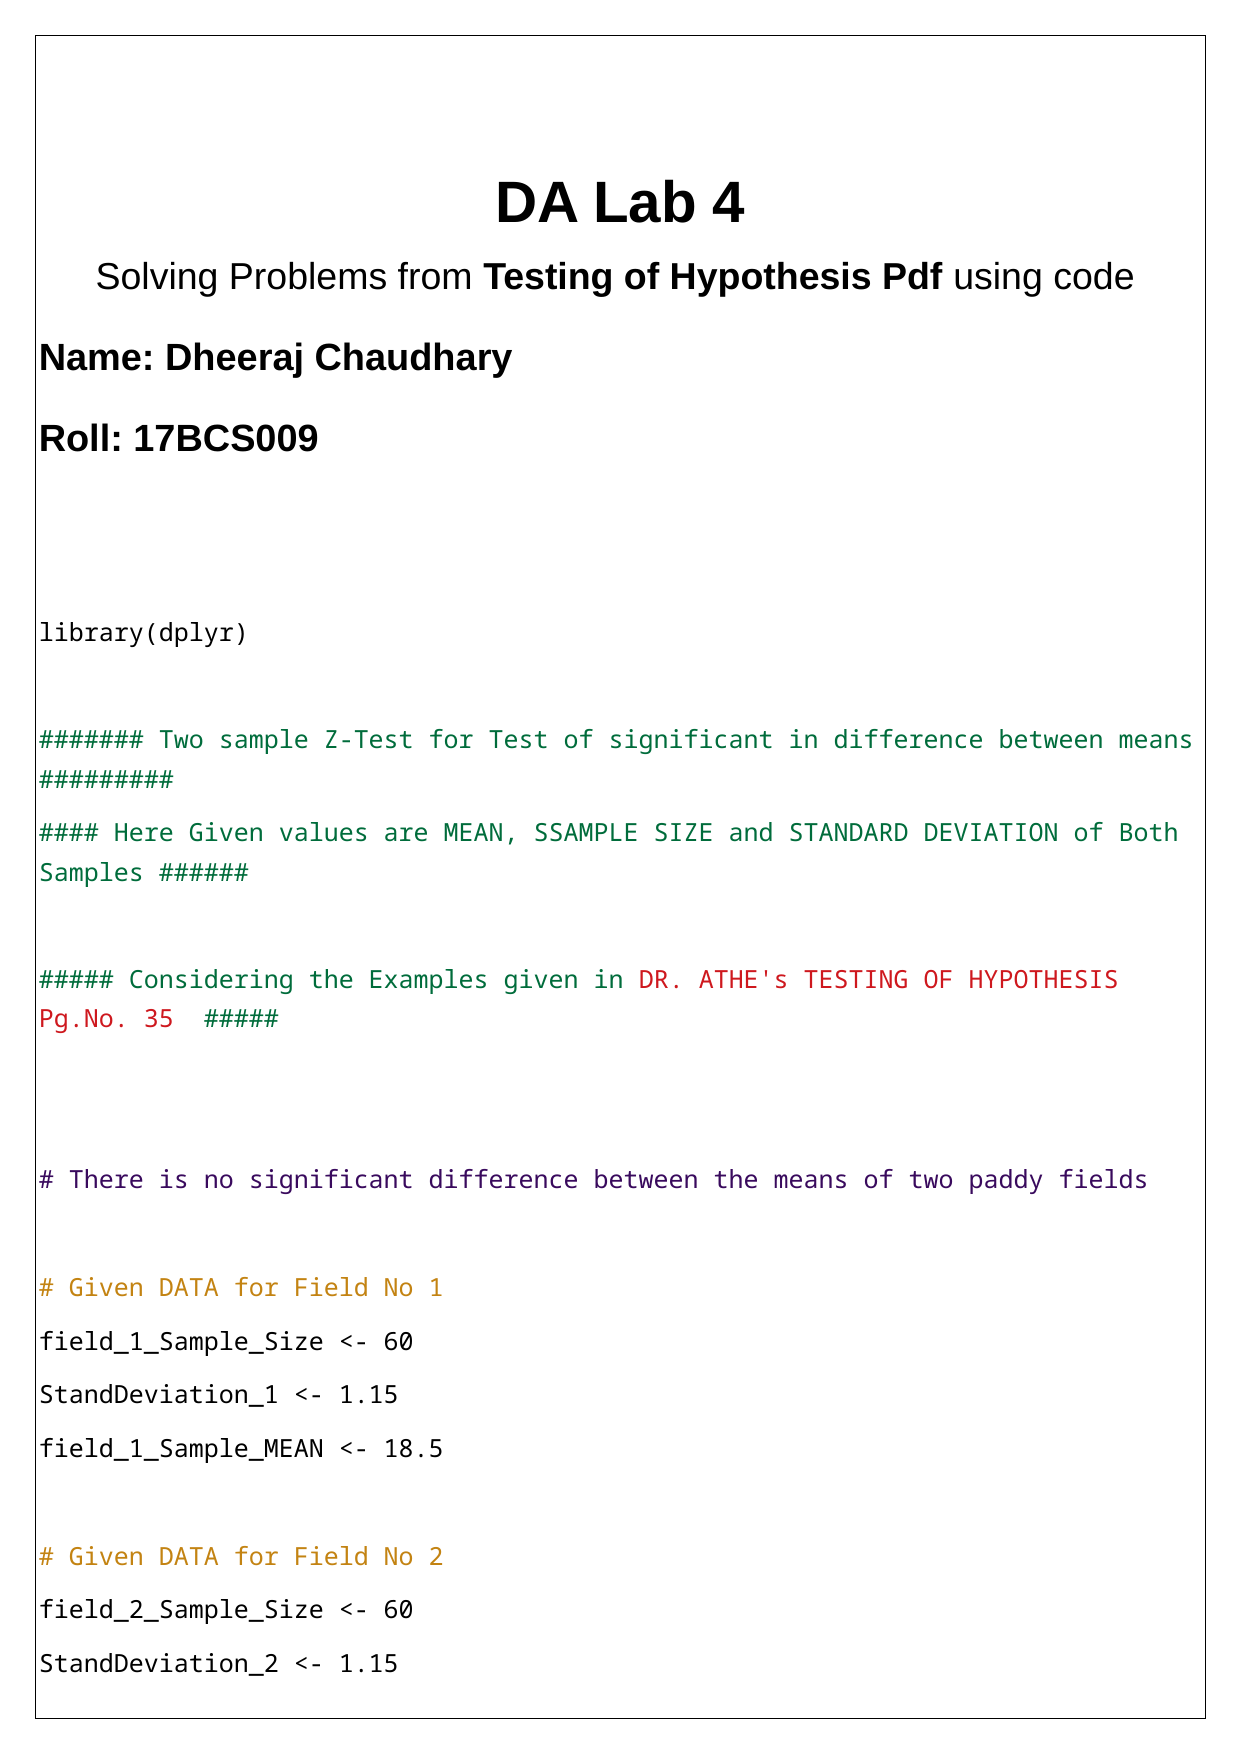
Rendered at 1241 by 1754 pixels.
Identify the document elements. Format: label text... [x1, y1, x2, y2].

text # Given DATA for Field No 1 [38, 1269, 1202, 1304]
text #### Here Given values are MEAN, SSAMPLE SIZE and STANDARD DEVIATION of Both Samples ###### [38, 815, 1202, 888]
text # There is no significant difference between the means of two paddy fields [38, 1162, 1202, 1196]
text StandDeviation_2 <- 1.15 [38, 1646, 1202, 1680]
subtitle Solving Problems from Testing of Hypothesis Pdf using code [38, 254, 1202, 297]
text ##### Considering the Examples given in DR. ATHE's TESTING OF HYPOTHESIS Pg.No. 35 ##### [38, 962, 1202, 1035]
text field_1_Sample_Size <- 60 [38, 1323, 1202, 1357]
text StandDeviation_1 <- 1.15 [38, 1377, 1202, 1411]
text library(dplyr) [38, 614, 1202, 649]
subtitle Roll: 17BCS009 [38, 416, 1202, 459]
subtitle Name: Dheeraj Chaudhary [38, 334, 1202, 378]
text ####### Two sample Z-Test for Test of significant in difference between means ######### [38, 722, 1202, 795]
text field_2_Sample_Size <- 60 [38, 1592, 1202, 1626]
text # Given DATA for Field No 2 [38, 1538, 1202, 1572]
text field_1_Sample_MEAN <- 18.5 [38, 1431, 1202, 1465]
title DA Lab 4 [38, 168, 1202, 235]
